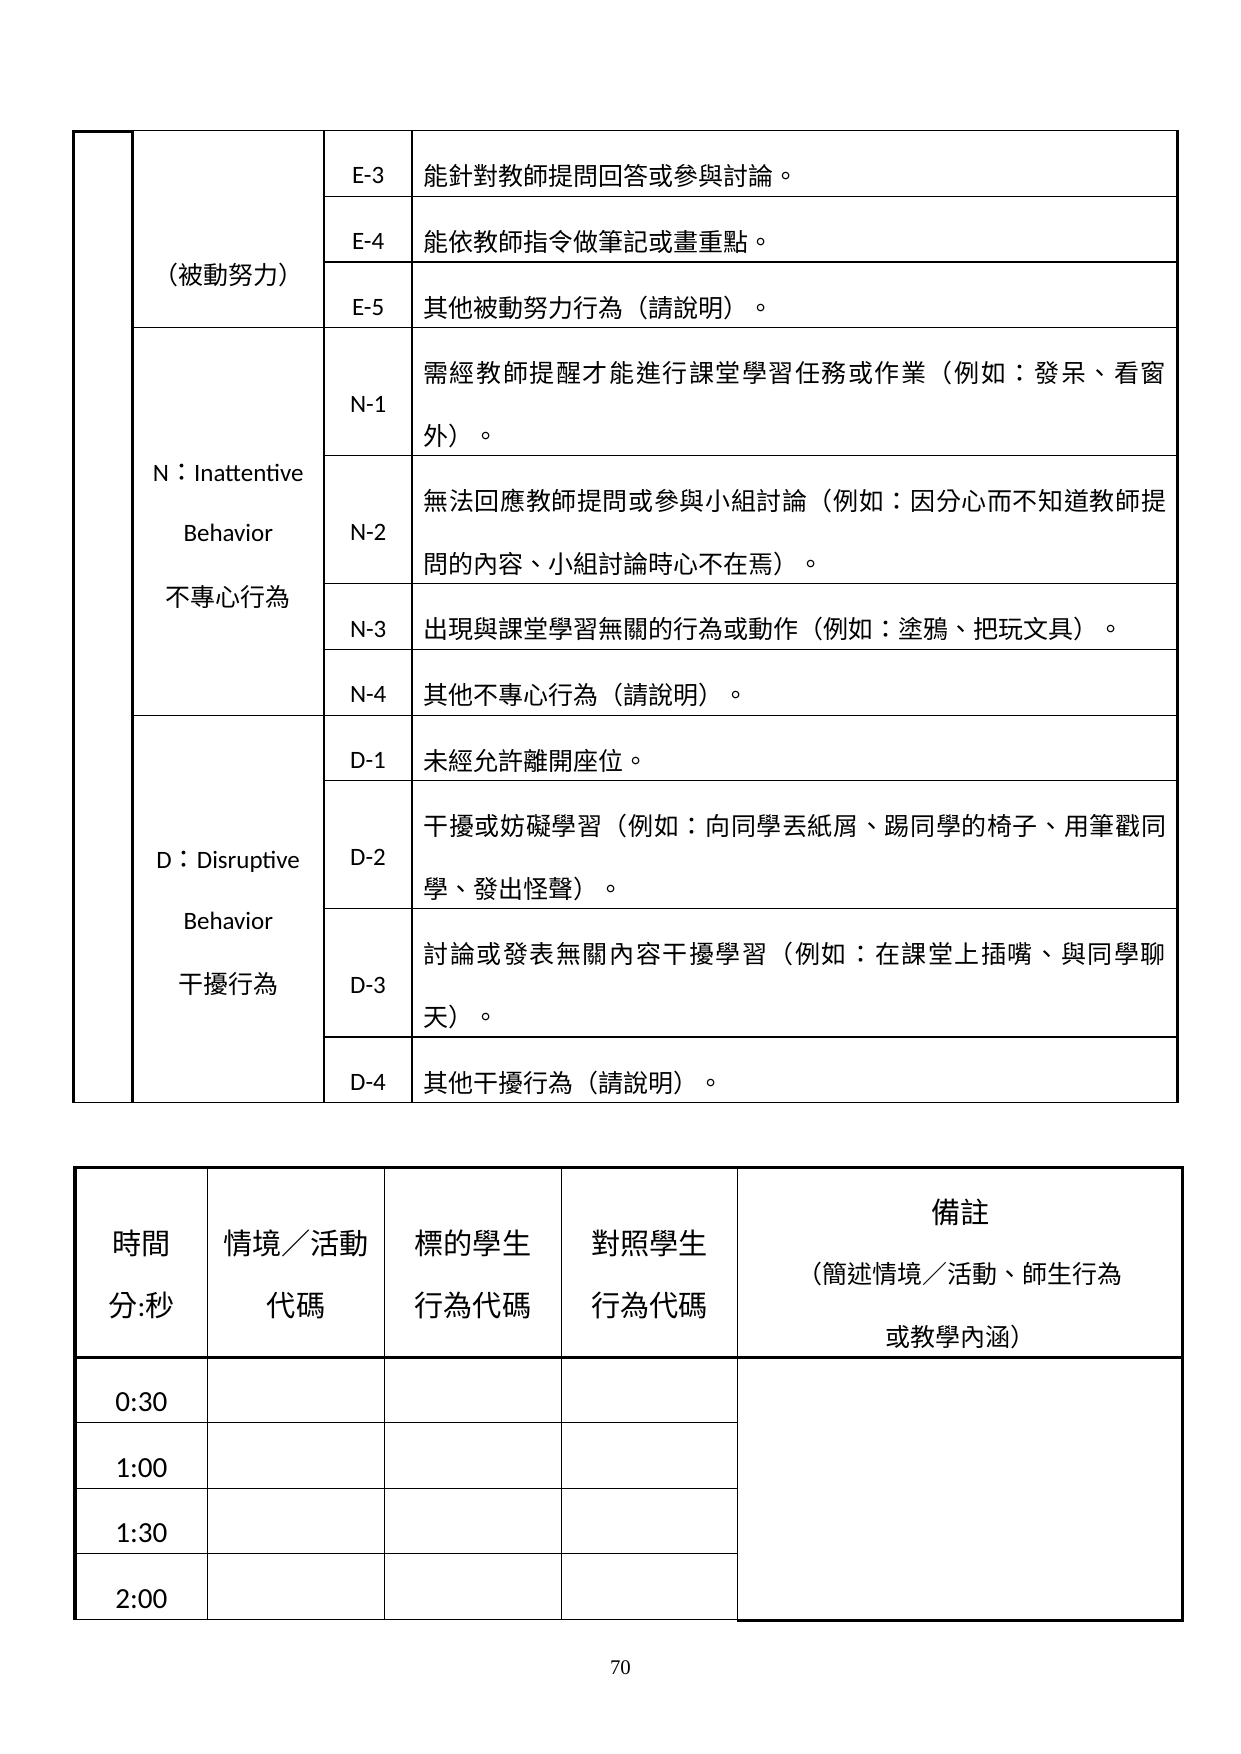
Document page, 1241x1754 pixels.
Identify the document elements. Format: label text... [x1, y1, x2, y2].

table_cell N-2 [325, 456, 411, 583]
table_cell D-1 [325, 716, 411, 780]
table_cell 討論或發表無關內容干擾學習（例如：在課堂上插嘴、與同學聊天）。 [413, 909, 1176, 1036]
table_header 對照學生 行為代碼 [562, 1169, 737, 1356]
table_cell [208, 1423, 384, 1487]
table_header 標的學生 行為代碼 [385, 1169, 561, 1356]
table_cell E-5 [325, 263, 411, 327]
table_cell 出現與課堂學習無關的行為或動作（例如：塗鴉、把玩文具）。 [413, 584, 1176, 649]
table_cell [208, 1489, 384, 1553]
table_cell N-3 [325, 584, 411, 649]
table_cell N-1 [325, 328, 411, 455]
table_cell E-4 [325, 197, 411, 261]
table_cell 其他被動努力行為（請說明）。 [413, 263, 1176, 327]
table_cell [75, 133, 131, 1102]
table_cell [562, 1554, 737, 1619]
table_cell （被動努力） [134, 131, 323, 327]
table_cell 無法回應教師提問或參與小組討論（例如：因分心而不知道教師提問的內容、小組討論時心不在焉）。 [413, 456, 1176, 583]
table_cell 1:00 [77, 1423, 207, 1487]
table_cell 1:30 [77, 1489, 207, 1553]
table_header 備註 （簡述情境∕活動、師生行為 或教學內涵） [738, 1169, 1181, 1356]
table_cell [562, 1423, 737, 1487]
table_cell D：Disruptive Behavior 干擾行為 [134, 716, 323, 1102]
table_header 情境∕活動 代碼 [208, 1169, 384, 1356]
table_header 時間 分:秒 [77, 1169, 207, 1356]
table_cell [385, 1359, 561, 1422]
table_cell [208, 1359, 384, 1422]
table_cell 干擾或妨礙學習（例如：向同學丟紙屑、踢同學的椅子、用筆戳同學、發出怪聲）。 [413, 781, 1176, 908]
table_cell [562, 1489, 737, 1553]
table_cell 能針對教師提問回答或參與討論。 [413, 131, 1176, 196]
table_cell 其他不專心行為（請說明）。 [413, 650, 1176, 714]
table_cell D-4 [325, 1038, 411, 1102]
table_cell E-3 [325, 131, 411, 196]
table_cell [385, 1489, 561, 1553]
table_cell N：Inattentive Behavior 不專心行為 [134, 328, 323, 714]
table_cell D-3 [325, 909, 411, 1036]
table_cell [562, 1359, 737, 1422]
table_cell 未經允許離開座位。 [413, 716, 1176, 780]
table_cell 0:30 [77, 1359, 207, 1422]
table_cell 需經教師提醒才能進行課堂學習任務或作業（例如：發呆、看窗外）。 [413, 328, 1176, 455]
table_cell D-2 [325, 781, 411, 908]
table_cell [208, 1554, 384, 1619]
table_cell [385, 1554, 561, 1619]
table_cell [385, 1423, 561, 1487]
table_cell 2:00 [77, 1554, 207, 1619]
table_cell [738, 1359, 1181, 1619]
table_cell N-4 [325, 650, 411, 714]
table_cell 能依教師指令做筆記或畫重點。 [413, 197, 1176, 261]
table_cell 其他干擾行為（請說明）。 [413, 1038, 1176, 1102]
